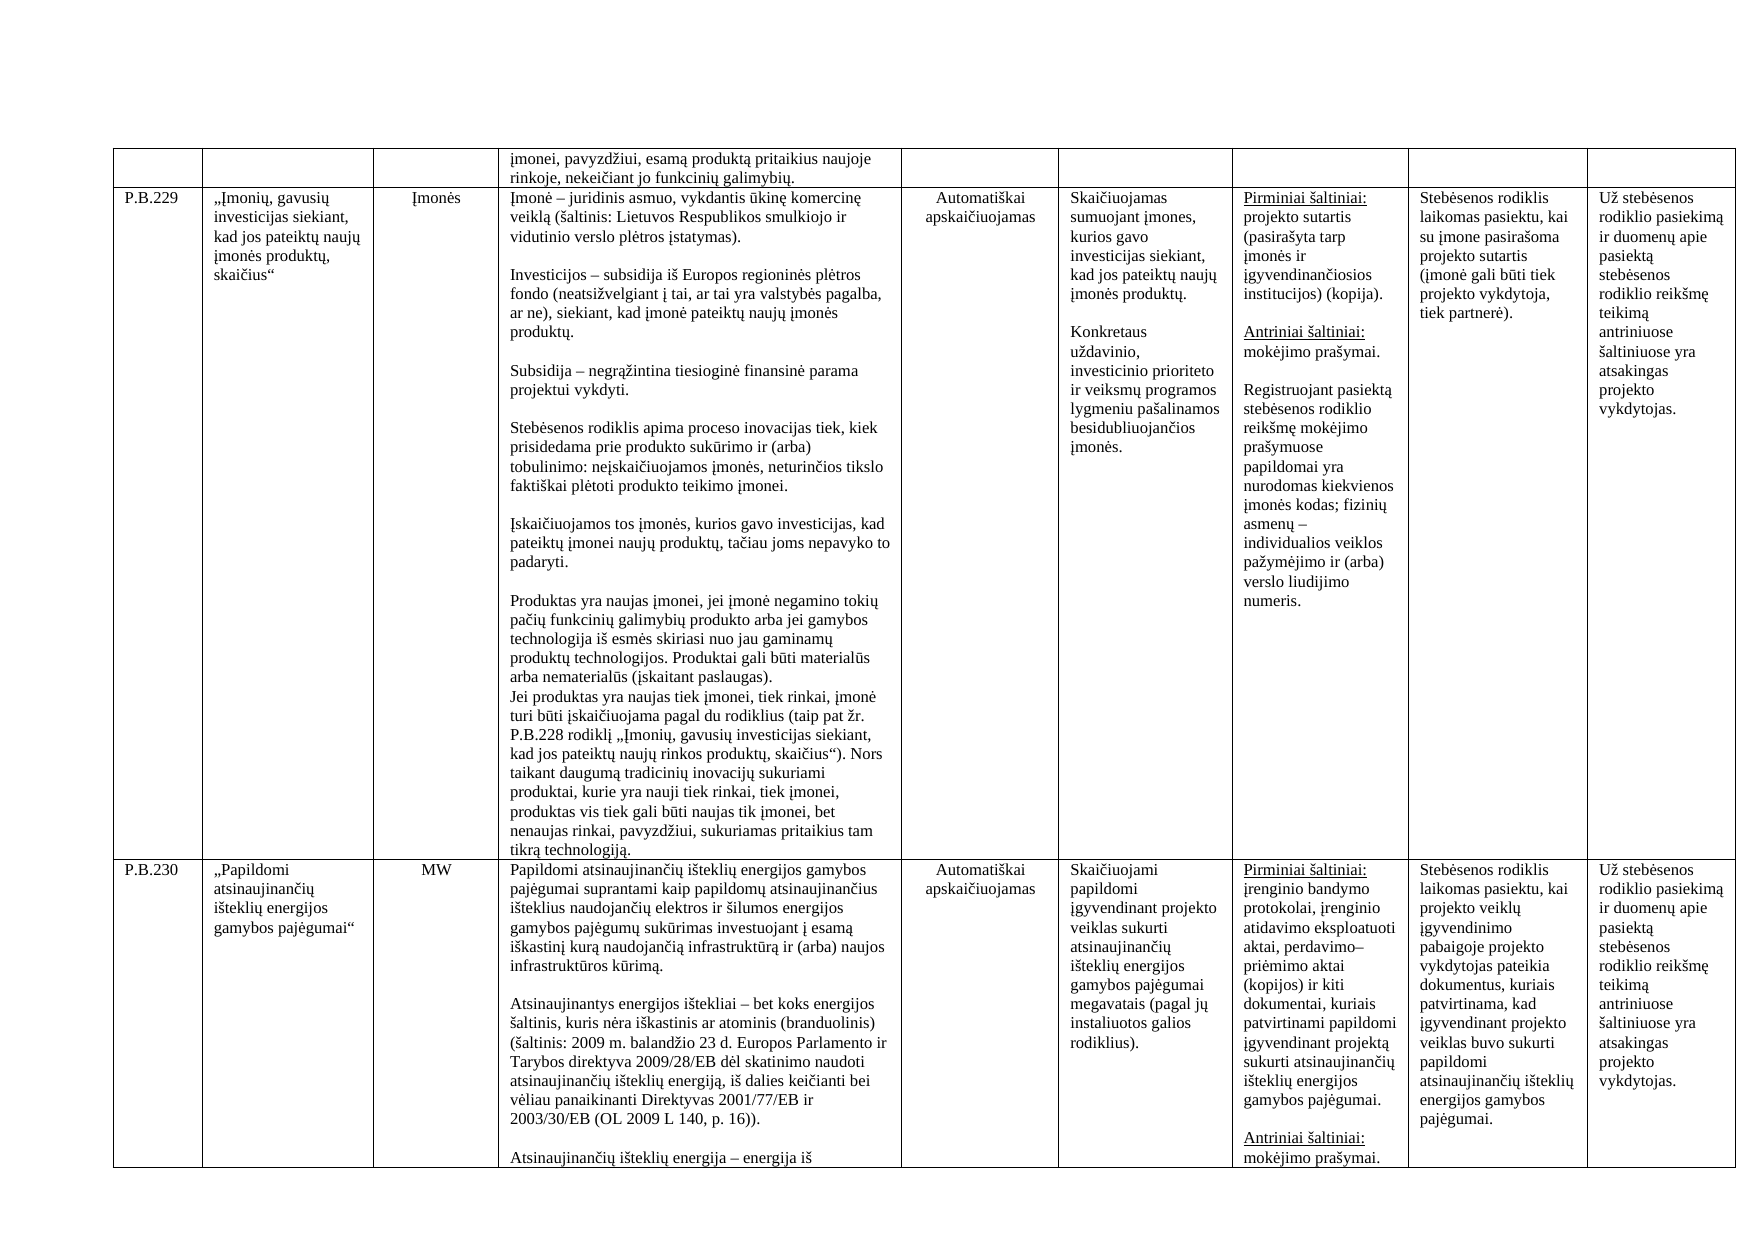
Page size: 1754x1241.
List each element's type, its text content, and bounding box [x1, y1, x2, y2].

table_cell „Įmonių, gavusių investicijas siekiant, kad jos pateiktų naujų įmonės produktų, skaičius“ [203, 188, 373, 859]
table_cell Už stebėsenos rodiklio pasiekimą ir duomenų apie pasiektą stebėsenos rodiklio reikšmę teikimą antriniuose šaltiniuose yra atsakingas projekto vykdytojas. [1588, 860, 1735, 1167]
table_cell Skaičiuojami papildomi įgyvendinant projekto veiklas sukurti atsinaujinančių išteklių energijos gamybos pajėgumai megavatais (pagal jų instaliuotos galios rodiklius). [1059, 860, 1232, 1167]
table_cell [374, 149, 498, 187]
table_cell [203, 149, 373, 187]
table_cell Įmonės [374, 188, 498, 859]
table_cell [1588, 149, 1735, 187]
table_cell MW [374, 860, 498, 1167]
table_cell Stebėsenos rodiklis laikomas pasiektu, kai su įmone pasirašoma projekto sutartis (įmonė gali būti tiek projekto vykdytoja, tiek partnerė). [1409, 188, 1587, 859]
table_cell Skaičiuojamas sumuojant įmones, kurios gavo investicijas siekiant, kad jos pateiktų naujų įmonės produktų. Konkretaus uždavinio, investicinio prioriteto ir veiksmų programos lygmeniu pašalinamos besidubliuojančios įmonės. [1059, 188, 1232, 859]
table_cell P.B.229 [114, 188, 202, 859]
table_cell Papildomi atsinaujinančių išteklių energijos gamybos pajėgumai suprantami kaip papildomų atsinaujinančius išteklius naudojančių elektros ir šilumos energijos gamybos pajėgumų sukūrimas investuojant į esamą iškastinį kurą naudojančią infrastruktūrą ir (arba) naujos infrastruktūros kūrimą. Atsinaujinantys energijos ištekliai – bet koks energijos šaltinis, kuris nėra iškastinis ar atominis (branduolinis) (šaltinis: 2009 m. balandžio 23 d. Europos Parlamento ir Tarybos direktyva 2009/28/EB dėl skatinimo naudoti atsinaujinančių išteklių energiją, iš dalies keičianti bei vėliau panaikinanti Direktyvas 2001/77/EB ir 2003/30/EB (OL 2009 L 140, p. 16)). Atsinaujinančių išteklių energija – energija iš [499, 860, 901, 1167]
table_cell Įmonė – juridinis asmuo, vykdantis ūkinę komercinę veiklą (šaltinis: Lietuvos Respublikos smulkiojo ir vidutinio verslo plėtros įstatymas). Investicijos – subsidija iš Europos regioninės plėtros fondo (neatsižvelgiant į tai, ar tai yra valstybės pagalba, ar ne), siekiant, kad įmonė pateiktų naujų įmonės produktų. Subsidija – negrąžintina tiesioginė finansinė parama projektui vykdyti. Stebėsenos rodiklis apima proceso inovacijas tiek, kiek prisidedama prie produkto sukūrimo ir (arba) tobulinimo: neįskaičiuojamos įmonės, neturinčios tikslo faktiškai plėtoti produkto teikimo įmonei. Įskaičiuojamos tos įmonės, kurios gavo investicijas, kad pateiktų įmonei naujų produktų, tačiau joms nepavyko to padaryti. Produktas yra naujas įmonei, jei įmonė negamino tokių pačių funkcinių galimybių produkto arba jei gamybos technologija iš esmės skiriasi nuo jau gaminamų produktų technologijos. Produktai gali būti materialūs arba nematerialūs (įskaitant paslaugas). Jei produktas yra naujas tiek įmonei, tiek rinkai, įmonė turi būti įskaičiuojama pagal du rodiklius (taip pat žr. P.B.228 rodiklį „Įmonių, gavusių investicijas siekiant, kad jos pateiktų naujų rinkos produktų, skaičius“). Nors taikant daugumą tradicinių inovacijų sukuriami produktai, kurie yra nauji tiek rinkai, tiek įmonei, produktas vis tiek gali būti naujas tik įmonei, bet nenaujas rinkai, pavyzdžiui, sukuriamas pritaikius tam tikrą technologiją. [499, 188, 901, 859]
table_cell [1409, 149, 1587, 187]
table_cell Pirminiai šaltiniai: įrenginio bandymo protokolai, įrenginio atidavimo eksploatuoti aktai, perdavimo–priėmimo aktai (kopijos) ir kiti dokumentai, kuriais patvirtinami papildomi įgyvendinant projektą sukurti atsinaujinančių išteklių energijos gamybos pajėgumai. Antriniai šaltiniai: mokėjimo prašymai. [1233, 860, 1408, 1167]
table_cell [1059, 149, 1232, 187]
table_cell Už stebėsenos rodiklio pasiekimą ir duomenų apie pasiektą stebėsenos rodiklio reikšmę teikimą antriniuose šaltiniuose yra atsakingas projekto vykdytojas. [1588, 188, 1735, 859]
table_cell Stebėsenos rodiklis laikomas pasiektu, kai projekto veiklų įgyvendinimo pabaigoje projekto vykdytojas pateikia dokumentus, kuriais patvirtinama, kad įgyvendinant projekto veiklas buvo sukurti papildomi atsinaujinančių išteklių energijos gamybos pajėgumai. [1409, 860, 1587, 1167]
table_cell Automatiškai apskaičiuojamas [902, 860, 1058, 1167]
table_cell P.B.230 [114, 860, 202, 1167]
table_cell Pirminiai šaltiniai: projekto sutartis (pasirašyta tarp įmonės ir įgyvendinančiosios institucijos) (kopija). Antriniai šaltiniai: mokėjimo prašymai. Registruojant pasiektą stebėsenos rodiklio reikšmę mokėjimo prašymuose papildomai yra nurodomas kiekvienos įmonės kodas; fizinių asmenų – individualios veiklos pažymėjimo ir (arba) verslo liudijimo numeris. [1233, 188, 1408, 859]
table_cell [902, 149, 1058, 187]
table_cell Automatiškai apskaičiuojamas [902, 188, 1058, 859]
table_cell „Papildomi atsinaujinančių išteklių energijos gamybos pajėgumai“ [203, 860, 373, 1167]
table_cell [114, 149, 202, 187]
table_cell įmonei, pavyzdžiui, esamą produktą pritaikius naujoje rinkoje, nekeičiant jo funkcinių galimybių. [499, 149, 901, 187]
